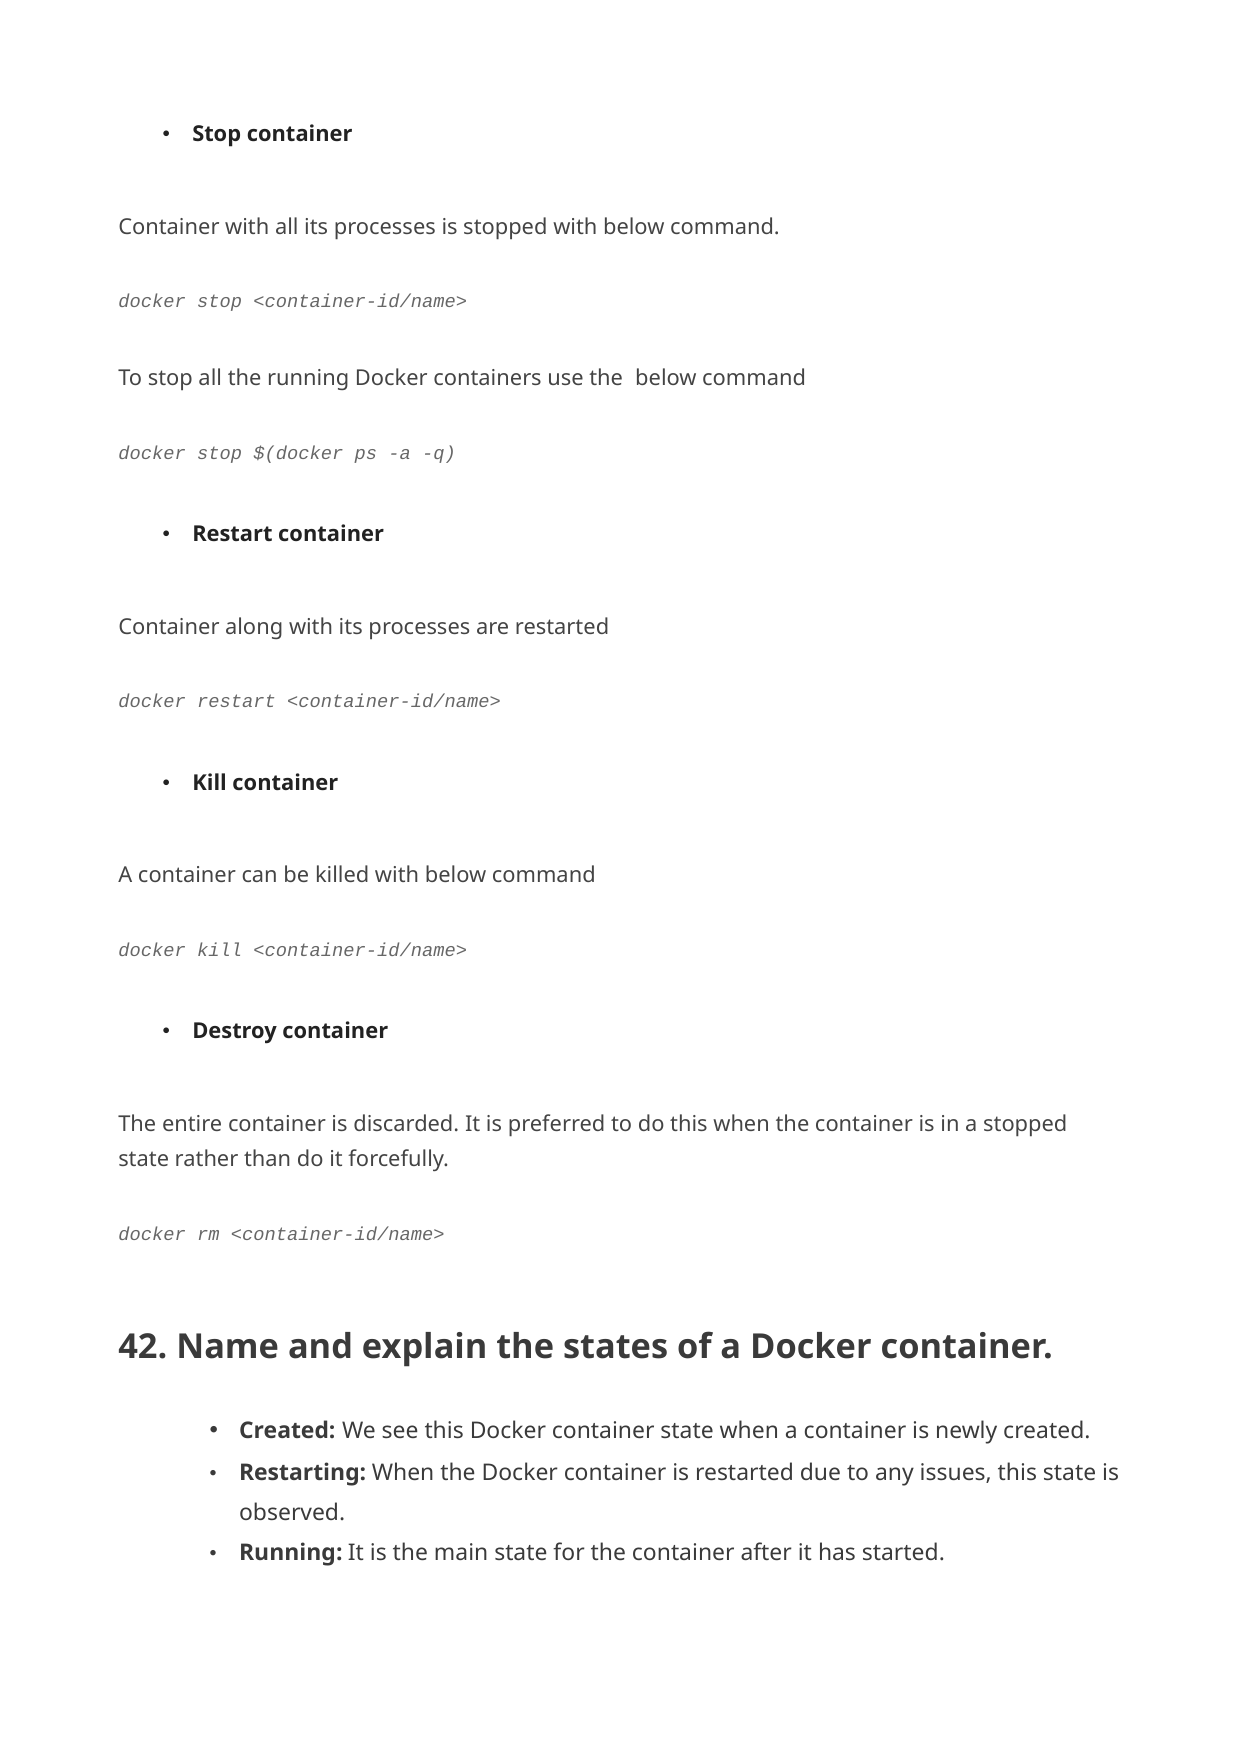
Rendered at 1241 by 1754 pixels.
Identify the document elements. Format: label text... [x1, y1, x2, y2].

text docker kill <container-id/name> [118, 940, 1122, 962]
text A container can be killed with below command [118, 859, 1122, 889]
subtitle 42. Name and explain the states of a Docker container. [118, 1322, 1122, 1369]
text To stop all the running Docker containers use the below command [118, 362, 1122, 392]
list Restarting: When the Docker container is restarted due to any issues, this state is observed. [209, 1455, 1122, 1527]
text The entire container is discarded. It is preferred to do this when the container is in a stopped state rather than do it forcefully. [118, 1108, 1122, 1173]
list Restart container [162, 518, 1122, 548]
list Running: It is the main state for the container after it has started. [209, 1536, 1122, 1567]
list Stop container [162, 118, 1122, 148]
text docker stop $(docker ps -a -q) [118, 443, 1122, 465]
text docker rm <container-id/name> [118, 1224, 1122, 1246]
text docker stop <container-id/name> [118, 292, 1122, 313]
text docker restart <container-id/name> [118, 692, 1122, 713]
list Kill container [162, 767, 1122, 797]
text Container with all its processes is stopped with below command. [118, 211, 1122, 240]
text Container along with its processes are restarted [118, 611, 1122, 641]
list Created: We see this Docker container state when a container is newly created. [209, 1412, 1122, 1446]
list Destroy container [162, 1015, 1122, 1045]
